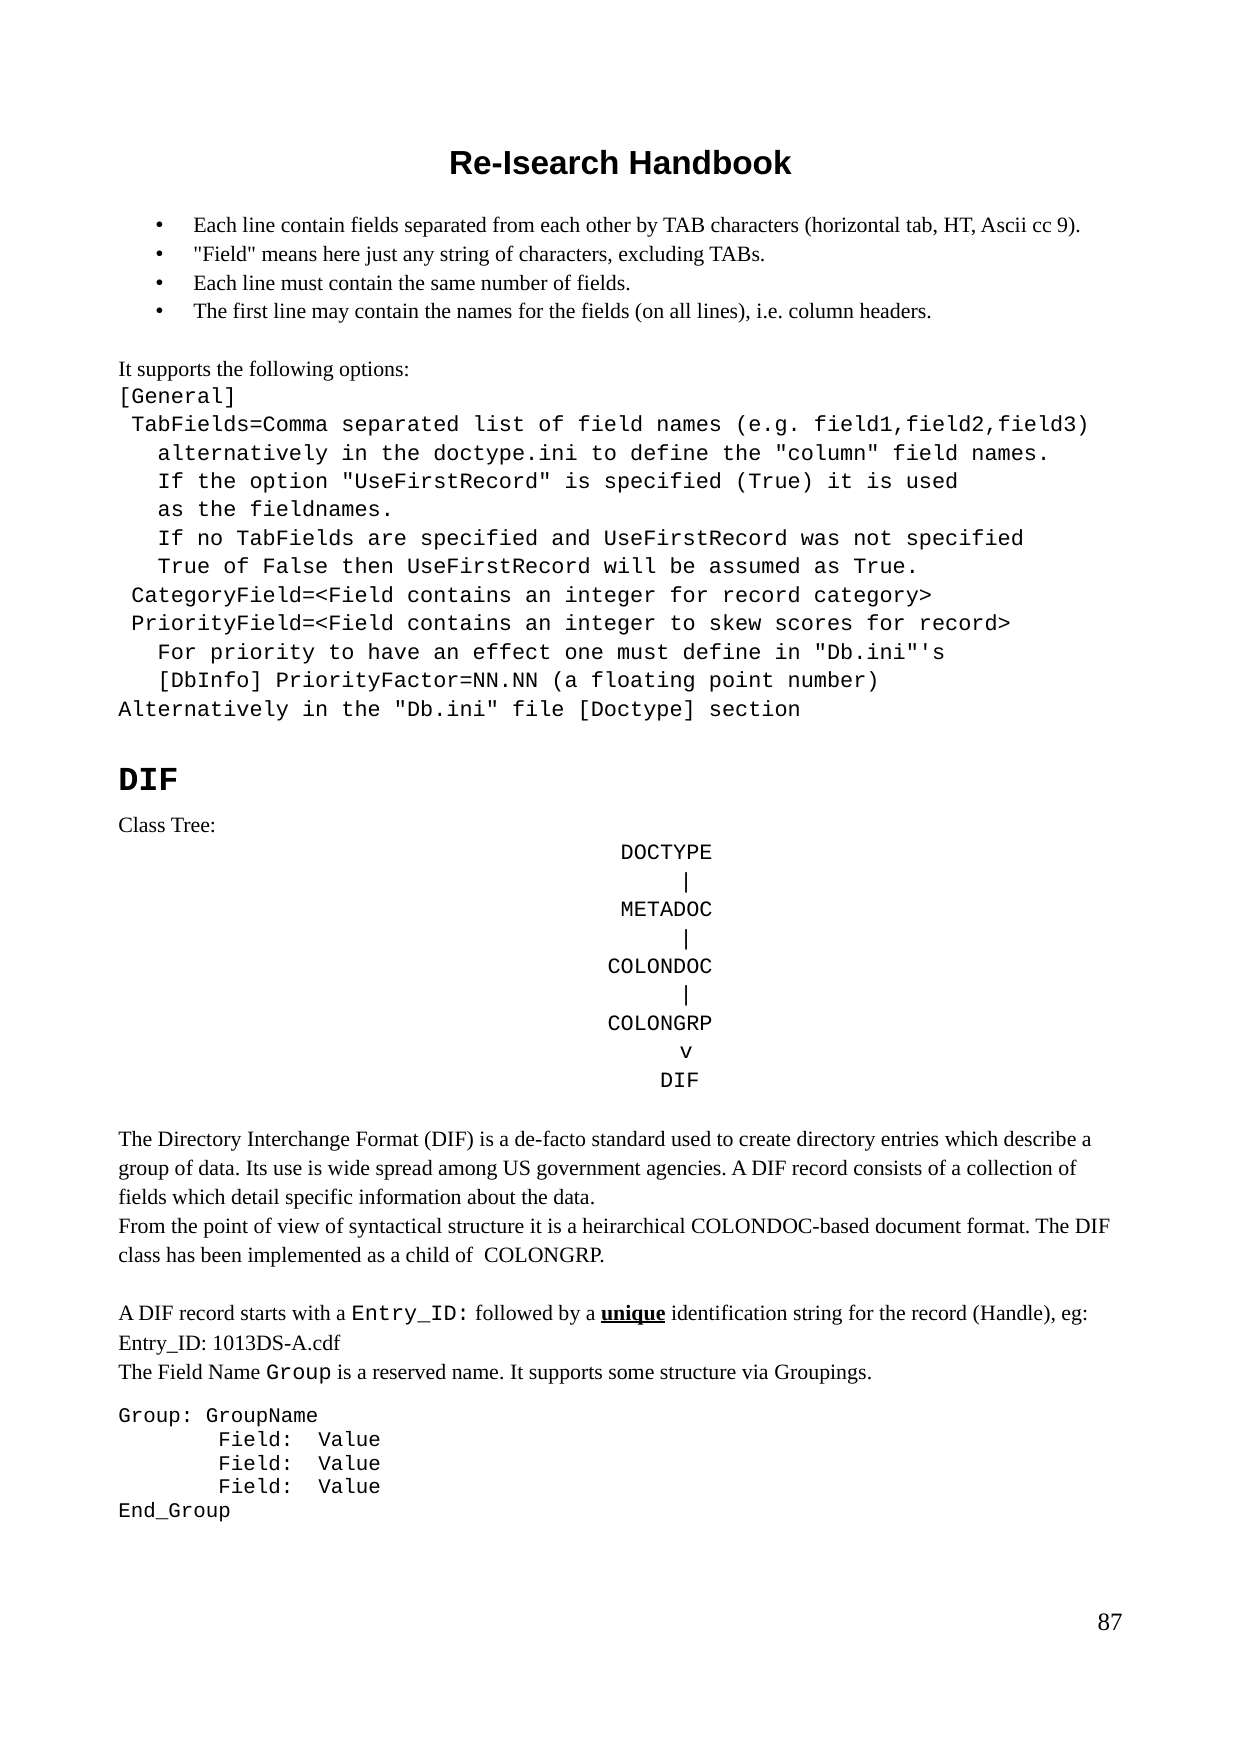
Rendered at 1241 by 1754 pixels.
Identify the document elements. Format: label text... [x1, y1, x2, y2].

text DOCTYPE [118, 841, 1122, 866]
text From the point of view of syntactical structure it is a heirarchical COLONDOC-based document format. The DIF class has been implemented as a child of COLONGRP. [118, 1213, 1122, 1267]
text For priority to have an effect one must define in "Db.ini"'s [118, 641, 1122, 666]
text METADOC [118, 898, 1122, 923]
text A DIF record starts with a Entry_ID: followed by a unique identification string for the record (Handle), eg: Entry_ID: 1013DS-A.cdf The Field Name Group is a reserved name. It supports some structure via Groupings. [118, 1300, 1122, 1386]
text PriorityField=<Field contains an integer to skew scores for record> [118, 612, 1122, 637]
text Field: Value [118, 1476, 1122, 1500]
list The first line may contain the names for the fields (on all lines), i.e. column headers. [156, 298, 1122, 324]
text v [118, 1041, 1122, 1065]
text True of False then UseFirstRecord will be assumed as True. [118, 556, 1122, 580]
text End_Group [118, 1500, 1122, 1523]
text Field: Value [118, 1429, 1122, 1453]
text It supports the following options: [118, 356, 1122, 381]
text | [118, 927, 1122, 952]
text If no TabFields are specified and UseFirstRecord was not specified [118, 527, 1122, 552]
text DIF [118, 1069, 1122, 1094]
text Group: GroupName [118, 1405, 1122, 1429]
text TabFields=Comma separated list of field names (e.g. field1,field2,field3) [118, 413, 1122, 438]
subtitle DIF [118, 762, 1122, 800]
text | [118, 984, 1122, 1008]
text as the fieldnames. [118, 499, 1122, 523]
text | [118, 870, 1122, 895]
text The Directory Interchange Format (DIF) is a de-facto standard used to create directory entries which describe a group of data. Its use is wide spread among US government agencies. A DIF record consists of a collection of fields which detail specific information about the data. [118, 1126, 1122, 1209]
list "Field" means here just any string of characters, excluding TABs. [156, 241, 1122, 266]
text Alternatively in the "Db.ini" file [Doctype] section [118, 698, 1122, 722]
text [DbInfo] PriorityFactor=NN.NN (a floating point number) [118, 669, 1122, 694]
text Field: Value [118, 1453, 1122, 1476]
list Each line contain fields separated from each other by TAB characters (horizontal tab, HT, Ascii cc 9). [156, 212, 1122, 237]
text COLONDOC [118, 955, 1122, 980]
text COLONGRP [118, 1012, 1122, 1037]
text alternatively in the doctype.ini to define the "column" field names. [118, 442, 1122, 467]
text If the option "UseFirstRecord" is specified (True) it is used [118, 470, 1122, 495]
text CategoryField=<Field contains an integer for record category> [118, 584, 1122, 609]
list Each line must contain the same number of fields. [156, 269, 1122, 295]
text [General] [118, 385, 1122, 410]
text Class Tree: [118, 812, 1122, 838]
